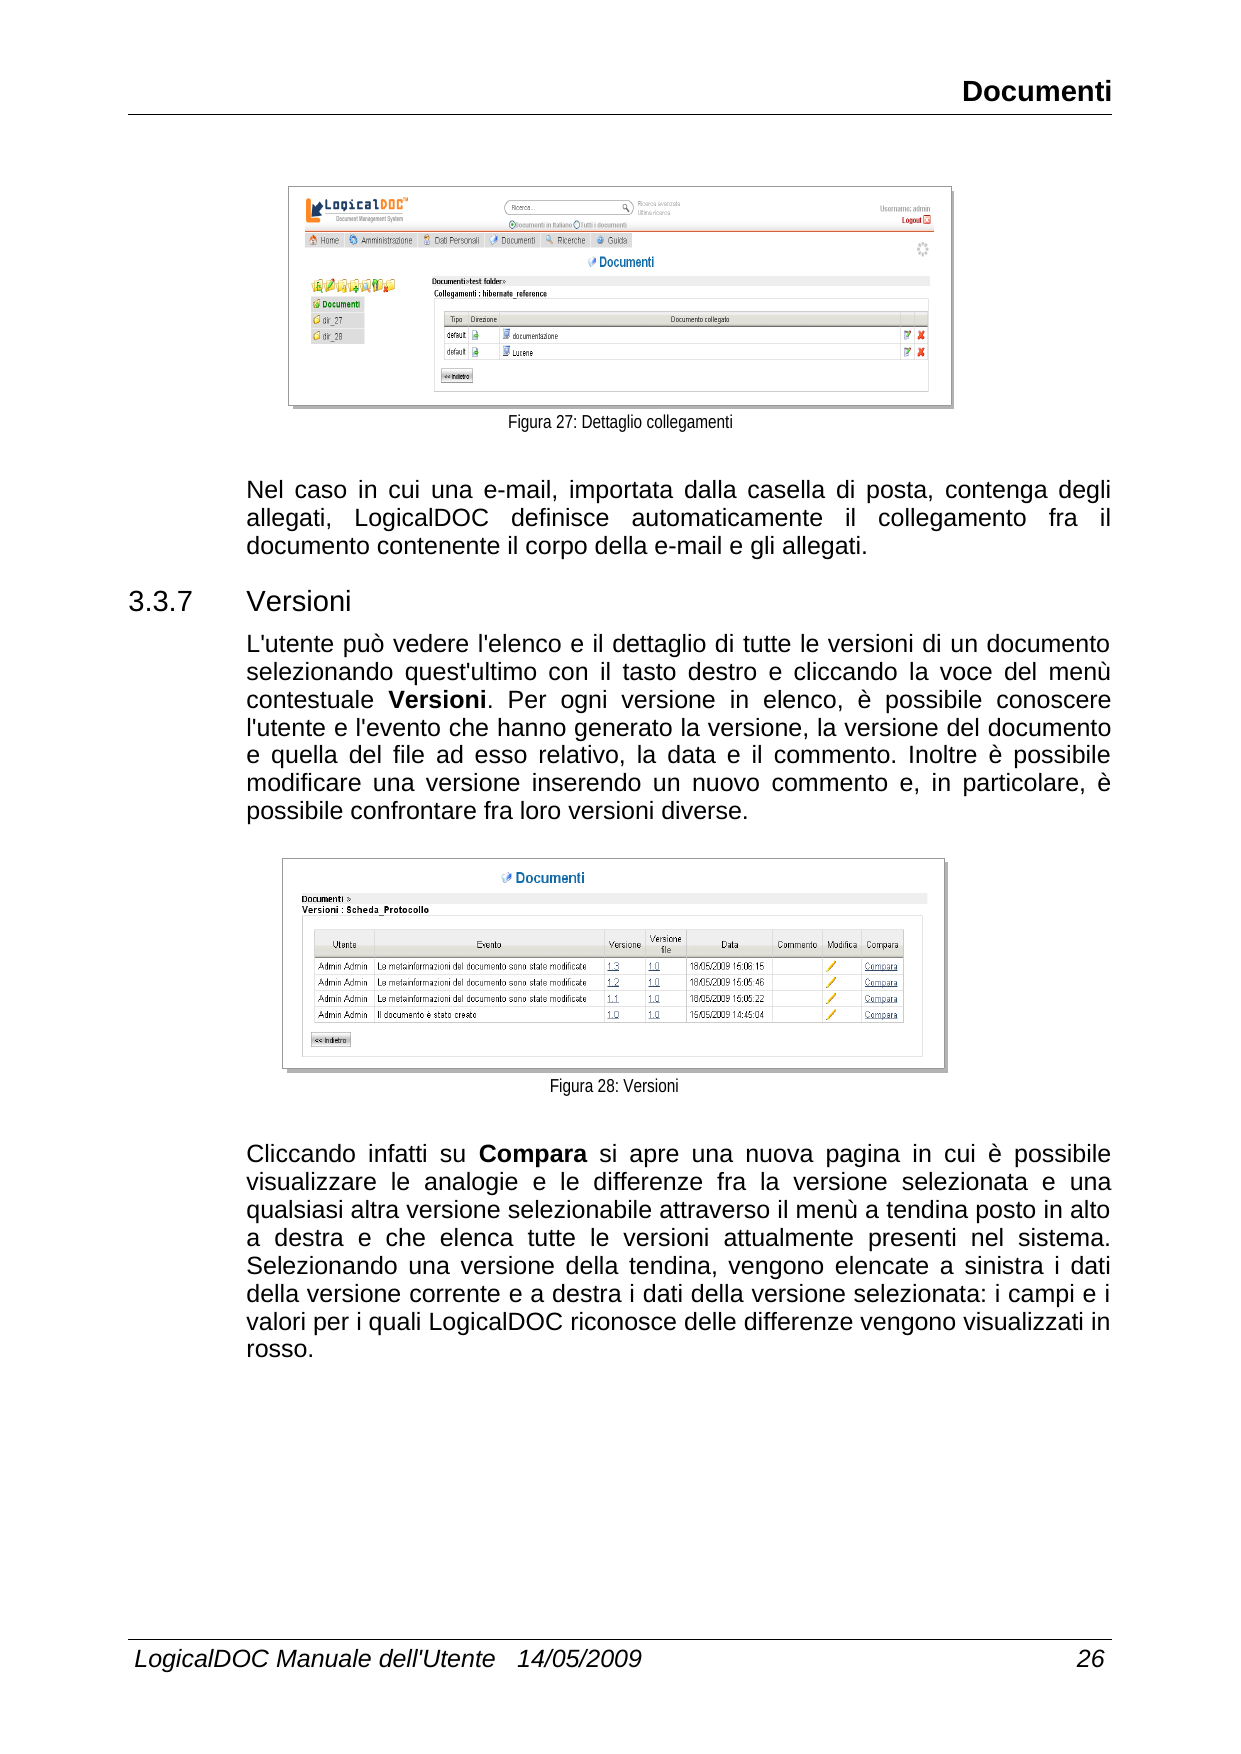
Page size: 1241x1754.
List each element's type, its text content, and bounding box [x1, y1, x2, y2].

subtitle Versioni [128, 585, 1112, 617]
text Cliccando infatti su Compara si apre una nuova pagina in cui è possibile visualizzare le analogie e le differenze fra la versione selezionata e una qualsiasi altra versione selezionabile attraverso il menù a tendina posto in alto a destra e che elenca tutte le versioni attualmente presenti nel sistema. Selezionando una versione della tendina, vengono elencate a sinistra i dati della versione corrente e a destra i dati della versione selezionata: i campi e i valori per i quali LogicalDOC riconosce delle differenze vengono visualizzati in rosso. [246, 1140, 1112, 1363]
text Figura 28: Versioni [282, 1069, 946, 1096]
text L'utente può vedere l'elenco e il dettaglio di tutte le versioni di un documento selezionando quest'ultimo con il tasto destro e cliccando la voce del menù contestuale Versioni. Per ogni versione in elenco, è possibile conoscere l'utente e l'evento che hanno generato la versione, la versione del documento e quella del file ad esso relativo, la data e il commento. Inoltre è possibile modificare una versione inserendo un nuovo commento e, in particolare, è possibile confrontare fra loro versioni diverse. [246, 630, 1112, 825]
text Figura 27: Dettaglio collegamenti [288, 406, 952, 432]
text Nel caso in cui una e-mail, importata dalla casella di posta, contenga degli allegati, LogicalDOC definisce automaticamente il collegamento fra il documento contenente il corpo della e-mail e gli allegati. [246, 476, 1112, 560]
picture [305, 195, 934, 396]
